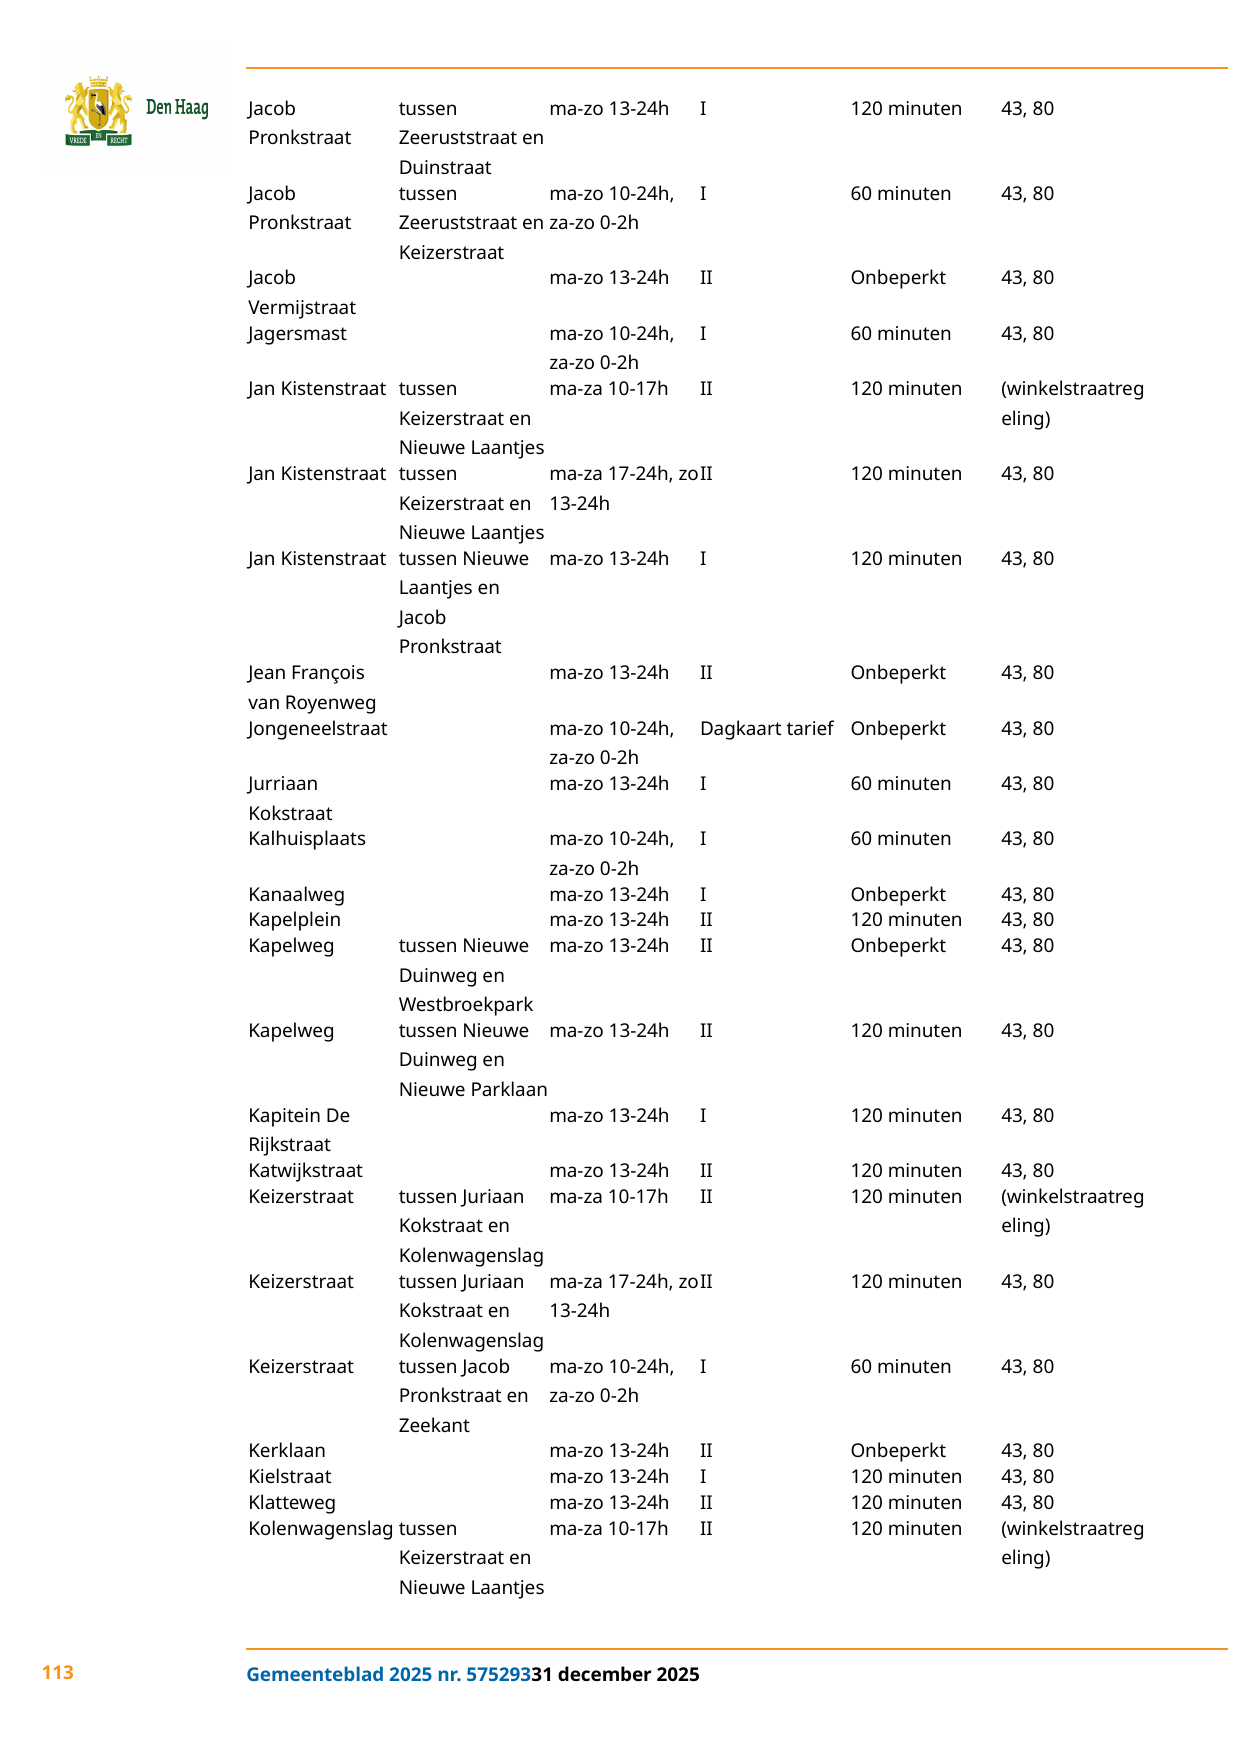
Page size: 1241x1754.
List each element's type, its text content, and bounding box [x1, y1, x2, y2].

table_cell Kerklaan [248, 1438, 398, 1463]
table_cell 43, 80 [1001, 1353, 1152, 1438]
picture [41, 47, 231, 172]
table_cell ma-zo 13-24h [549, 932, 700, 1017]
table_cell ma-za 17-24h, zo 13-24h [549, 460, 700, 545]
table_cell Onbeperkt [850, 265, 1001, 320]
table_cell 60 minuten [850, 770, 1001, 825]
table_cell Kapitein De Rijkstraat [248, 1102, 398, 1157]
table_cell 43, 80 [1001, 265, 1152, 320]
table_cell 120 minuten [850, 906, 1001, 932]
table_cell [399, 1102, 549, 1157]
table_cell 43, 80 [1001, 1268, 1152, 1353]
table_cell ma-zo 13-24h [549, 1017, 700, 1102]
table_cell II [700, 1489, 850, 1515]
table_cell (winkelstraatregeling) [1001, 375, 1152, 460]
table_cell tussen Zeeruststraat en Duinstraat [399, 95, 549, 180]
table_cell ma-zo 10-24h, za-zo 0-2h [549, 1353, 700, 1438]
table_cell [399, 715, 549, 770]
table_cell 43, 80 [1001, 1017, 1152, 1102]
table_cell [399, 1438, 549, 1463]
table_cell 43, 80 [1001, 932, 1152, 1017]
table_cell 120 minuten [850, 460, 1001, 545]
table_cell II [700, 906, 850, 932]
table_cell ma-za 17-24h, zo 13-24h [549, 1268, 700, 1353]
table_cell ma-zo 13-24h [549, 1157, 700, 1183]
table_cell Onbeperkt [850, 660, 1001, 715]
table_cell Kapelplein [248, 906, 398, 932]
table_cell 43, 80 [1001, 906, 1152, 932]
table_cell tussen Jacob Pronkstraat en Zeekant [399, 1353, 549, 1438]
table_cell I [700, 881, 850, 906]
table_cell tussen Juriaan Kokstraat en Kolenwagenslag [399, 1268, 549, 1353]
table_cell 43, 80 [1001, 1464, 1152, 1489]
table_cell Onbeperkt [850, 881, 1001, 906]
table_cell 43, 80 [1001, 545, 1152, 659]
table_cell 43, 80 [1001, 95, 1152, 180]
table_cell 120 minuten [850, 1102, 1001, 1157]
table_cell 60 minuten [850, 320, 1001, 375]
table_cell 43, 80 [1001, 320, 1152, 375]
table_cell Jacob Pronkstraat [248, 180, 398, 264]
table_cell 120 minuten [850, 95, 1001, 180]
table_cell 43, 80 [1001, 660, 1152, 715]
table_cell 43, 80 [1001, 770, 1152, 825]
table_cell [399, 881, 549, 906]
table_cell 120 minuten [850, 1515, 1001, 1600]
table_cell ma-zo 13-24h [549, 660, 700, 715]
table_cell Dagkaart tarief [700, 715, 850, 770]
table_cell ma-zo 13-24h [549, 770, 700, 825]
table_cell Kapelweg [248, 932, 398, 1017]
table_cell [399, 825, 549, 881]
table_cell ma-zo 13-24h [549, 1438, 700, 1463]
table_cell II [700, 1268, 850, 1353]
table_cell Kielstraat [248, 1464, 398, 1489]
table_cell II [700, 460, 850, 545]
table_cell ma-zo 13-24h [549, 545, 700, 659]
table_cell 120 minuten [850, 1157, 1001, 1183]
table_cell ma-zo 13-24h [549, 95, 700, 180]
table_cell Onbeperkt [850, 932, 1001, 1017]
table_cell [399, 1464, 549, 1489]
table_cell Jan Kistenstraat [248, 545, 398, 659]
table_cell tussen Juriaan Kokstraat en Kolenwagenslag [399, 1183, 549, 1268]
table_cell II [700, 1183, 850, 1268]
table_cell [399, 1157, 549, 1183]
table_cell Keizerstraat [248, 1183, 398, 1268]
table_cell I [700, 770, 850, 825]
table_cell Keizerstraat [248, 1268, 398, 1353]
table_cell Kanaalweg [248, 881, 398, 906]
table_cell II [700, 1157, 850, 1183]
table_cell tussen Nieuwe Duinweg en Nieuwe Parklaan [399, 1017, 549, 1102]
table_cell ma-za 10-17h [549, 375, 700, 460]
table_cell ma-zo 10-24h, za-zo 0-2h [549, 320, 700, 375]
table_cell 43, 80 [1001, 881, 1152, 906]
table_cell [399, 1489, 549, 1515]
table_cell 60 minuten [850, 825, 1001, 881]
table_cell ma-zo 13-24h [549, 1102, 700, 1157]
table_cell I [700, 1464, 850, 1489]
table_cell Jacob Pronkstraat [248, 95, 398, 180]
table_cell [399, 660, 549, 715]
table_cell 120 minuten [850, 1489, 1001, 1515]
table_cell 43, 80 [1001, 1489, 1152, 1515]
table_cell 60 minuten [850, 1353, 1001, 1438]
table_cell II [700, 660, 850, 715]
table_cell Jean François van Royenweg [248, 660, 398, 715]
table_cell II [700, 1438, 850, 1463]
table_cell tussen Nieuwe Laantjes en Jacob Pronkstraat [399, 545, 549, 659]
table_cell 43, 80 [1001, 715, 1152, 770]
table_cell ma-za 10-17h [549, 1515, 700, 1600]
table_cell I [700, 1102, 850, 1157]
table_cell 120 minuten [850, 1183, 1001, 1268]
table_cell [399, 906, 549, 932]
table_cell tussen Keizerstraat en Nieuwe Laantjes [399, 375, 549, 460]
table_cell II [700, 375, 850, 460]
table_cell II [700, 1515, 850, 1600]
table_cell ma-zo 13-24h [549, 906, 700, 932]
table_cell II [700, 932, 850, 1017]
table_cell 120 minuten [850, 375, 1001, 460]
table_cell ma-zo 13-24h [549, 1464, 700, 1489]
table_cell 120 minuten [850, 545, 1001, 659]
table_cell 43, 80 [1001, 1102, 1152, 1157]
table_cell ma-zo 10-24h, za-zo 0-2h [549, 180, 700, 264]
table_cell tussen Keizerstraat en Nieuwe Laantjes [399, 1515, 549, 1600]
table_cell (winkelstraatregeling) [1001, 1183, 1152, 1268]
table_cell 43, 80 [1001, 1157, 1152, 1183]
table_cell Jan Kistenstraat [248, 375, 398, 460]
table_cell Kolenwagenslag [248, 1515, 398, 1600]
table_cell 43, 80 [1001, 825, 1152, 881]
table_cell Kalhuisplaats [248, 825, 398, 881]
table_cell 120 minuten [850, 1268, 1001, 1353]
table_cell ma-za 10-17h [549, 1183, 700, 1268]
table_cell tussen Zeeruststraat en Keizerstraat [399, 180, 549, 264]
table_cell 43, 80 [1001, 460, 1152, 545]
table_cell 120 minuten [850, 1464, 1001, 1489]
table_cell Jurriaan Kokstraat [248, 770, 398, 825]
table_cell 120 minuten [850, 1017, 1001, 1102]
table_cell I [700, 95, 850, 180]
table_cell ma-zo 10-24h, za-zo 0-2h [549, 825, 700, 881]
table_cell II [700, 1017, 850, 1102]
table_cell Jongeneelstraat [248, 715, 398, 770]
table_cell I [700, 180, 850, 264]
table_cell I [700, 825, 850, 881]
table_cell tussen Nieuwe Duinweg en Westbroekpark [399, 932, 549, 1017]
table_cell ma-zo 10-24h, za-zo 0-2h [549, 715, 700, 770]
table_cell Klatteweg [248, 1489, 398, 1515]
table_cell Katwijkstraat [248, 1157, 398, 1183]
table_cell ma-zo 13-24h [549, 265, 700, 320]
table_cell tussen Keizerstraat en Nieuwe Laantjes [399, 460, 549, 545]
table_cell I [700, 1353, 850, 1438]
table_cell (winkelstraatregeling) [1001, 1515, 1152, 1600]
table_cell Kapelweg [248, 1017, 398, 1102]
table_cell 43, 80 [1001, 180, 1152, 264]
table_cell [399, 770, 549, 825]
table_cell Onbeperkt [850, 715, 1001, 770]
table_cell [399, 265, 549, 320]
table_cell Jagersmast [248, 320, 398, 375]
table_cell [399, 320, 549, 375]
table_cell Jacob Vermijstraat [248, 265, 398, 320]
table_cell 60 minuten [850, 180, 1001, 264]
table_cell Keizerstraat [248, 1353, 398, 1438]
table_cell I [700, 320, 850, 375]
table_cell ma-zo 13-24h [549, 1489, 700, 1515]
table_cell Onbeperkt [850, 1438, 1001, 1463]
table_cell Jan Kistenstraat [248, 460, 398, 545]
table_cell II [700, 265, 850, 320]
table_cell I [700, 545, 850, 659]
table_cell ma-zo 13-24h [549, 881, 700, 906]
table_cell 43, 80 [1001, 1438, 1152, 1463]
